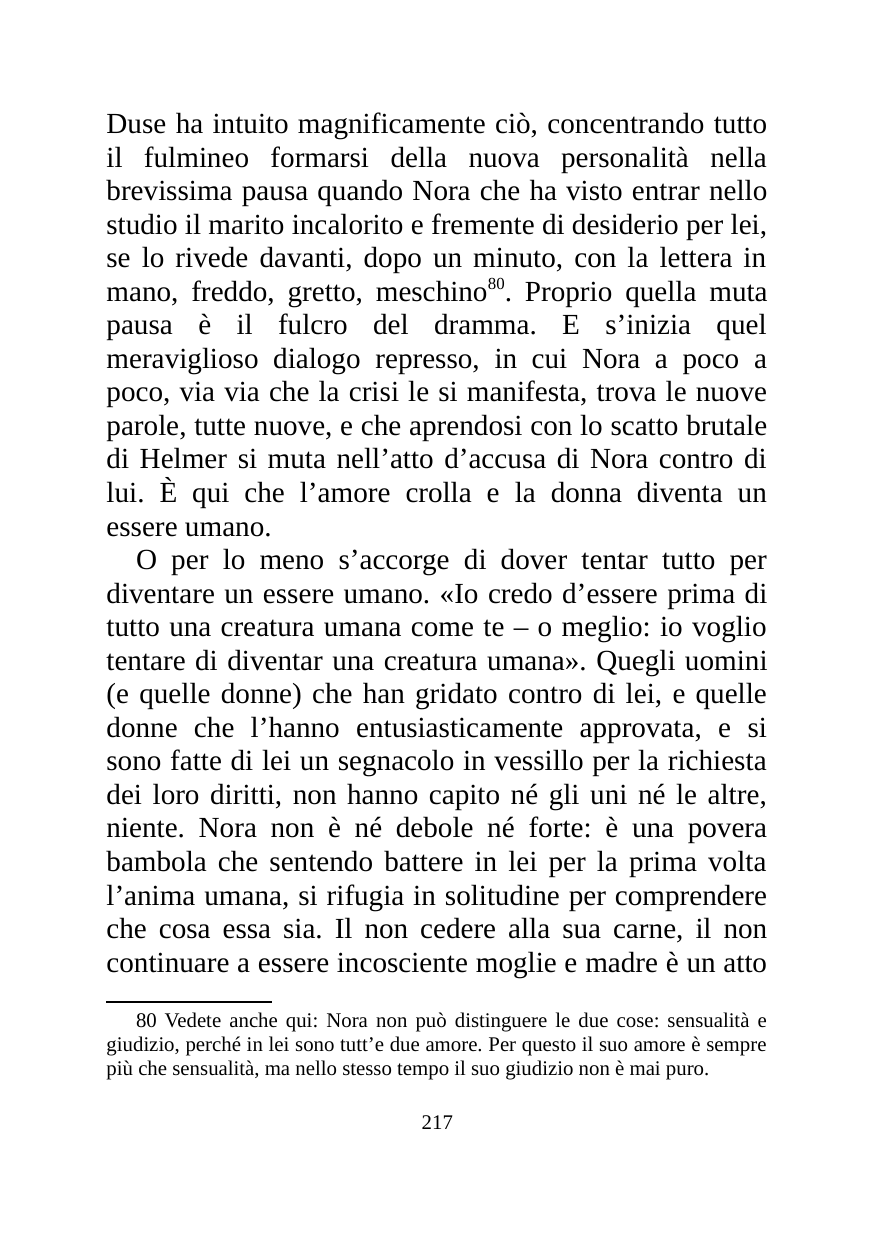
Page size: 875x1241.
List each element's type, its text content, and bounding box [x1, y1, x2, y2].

text Vedete anche qui: Nora non può distinguere le due cose: sensualità e giudizio, perché in lei sono tutt’e due amore. Per questo il suo amore è sempre più che sensualità, ma nello stesso tempo il suo giudizio non è mai puro. [106, 1008, 768, 1080]
text O per lo meno s’accorge di dover tentar tutto per diventare un essere umano. «Io credo d’essere prima di tutto una creatura umana come te – o meglio: io voglio tentare di diventar una creatura umana». Quegli uomini (e quelle donne) che han gridato contro di lei, e quelle donne che l’hanno entusiasticamente approvata, e si sono fatte di lei un segnacolo in vessillo per la richiesta dei loro diritti, non hanno capito né gli uni né le altre, niente. Nora non è né debole né forte: è una povera bambola che sentendo battere in lei per la prima volta l’anima umana, si rifugia in solitudine per comprendere che cosa essa sia. Il non cedere alla sua carne, il non continuare a essere incosciente moglie e madre è un atto [106, 542, 768, 978]
text Duse ha intuito magnificamente ciò, concentrando tutto il fulmineo formarsi della nuova personalità nella brevissima pausa quando Nora che ha visto entrar nello studio il marito incalorito e fremente di desiderio per lei, se lo rivede davanti, dopo un minuto, con la lettera in mano, freddo, gretto, meschino. Proprio quella muta pausa è il fulcro del dramma. E s’inizia quel meraviglioso dialogo represso, in cui Nora a poco a poco, via via che la crisi le si manifesta, trova le nuove parole, tutte nuove, e che aprendosi con lo scatto brutale di Helmer si muta nell’atto d’accusa di Nora contro di lui. È qui che l’amore crolla e la donna diventa un essere umano. [106, 106, 768, 542]
